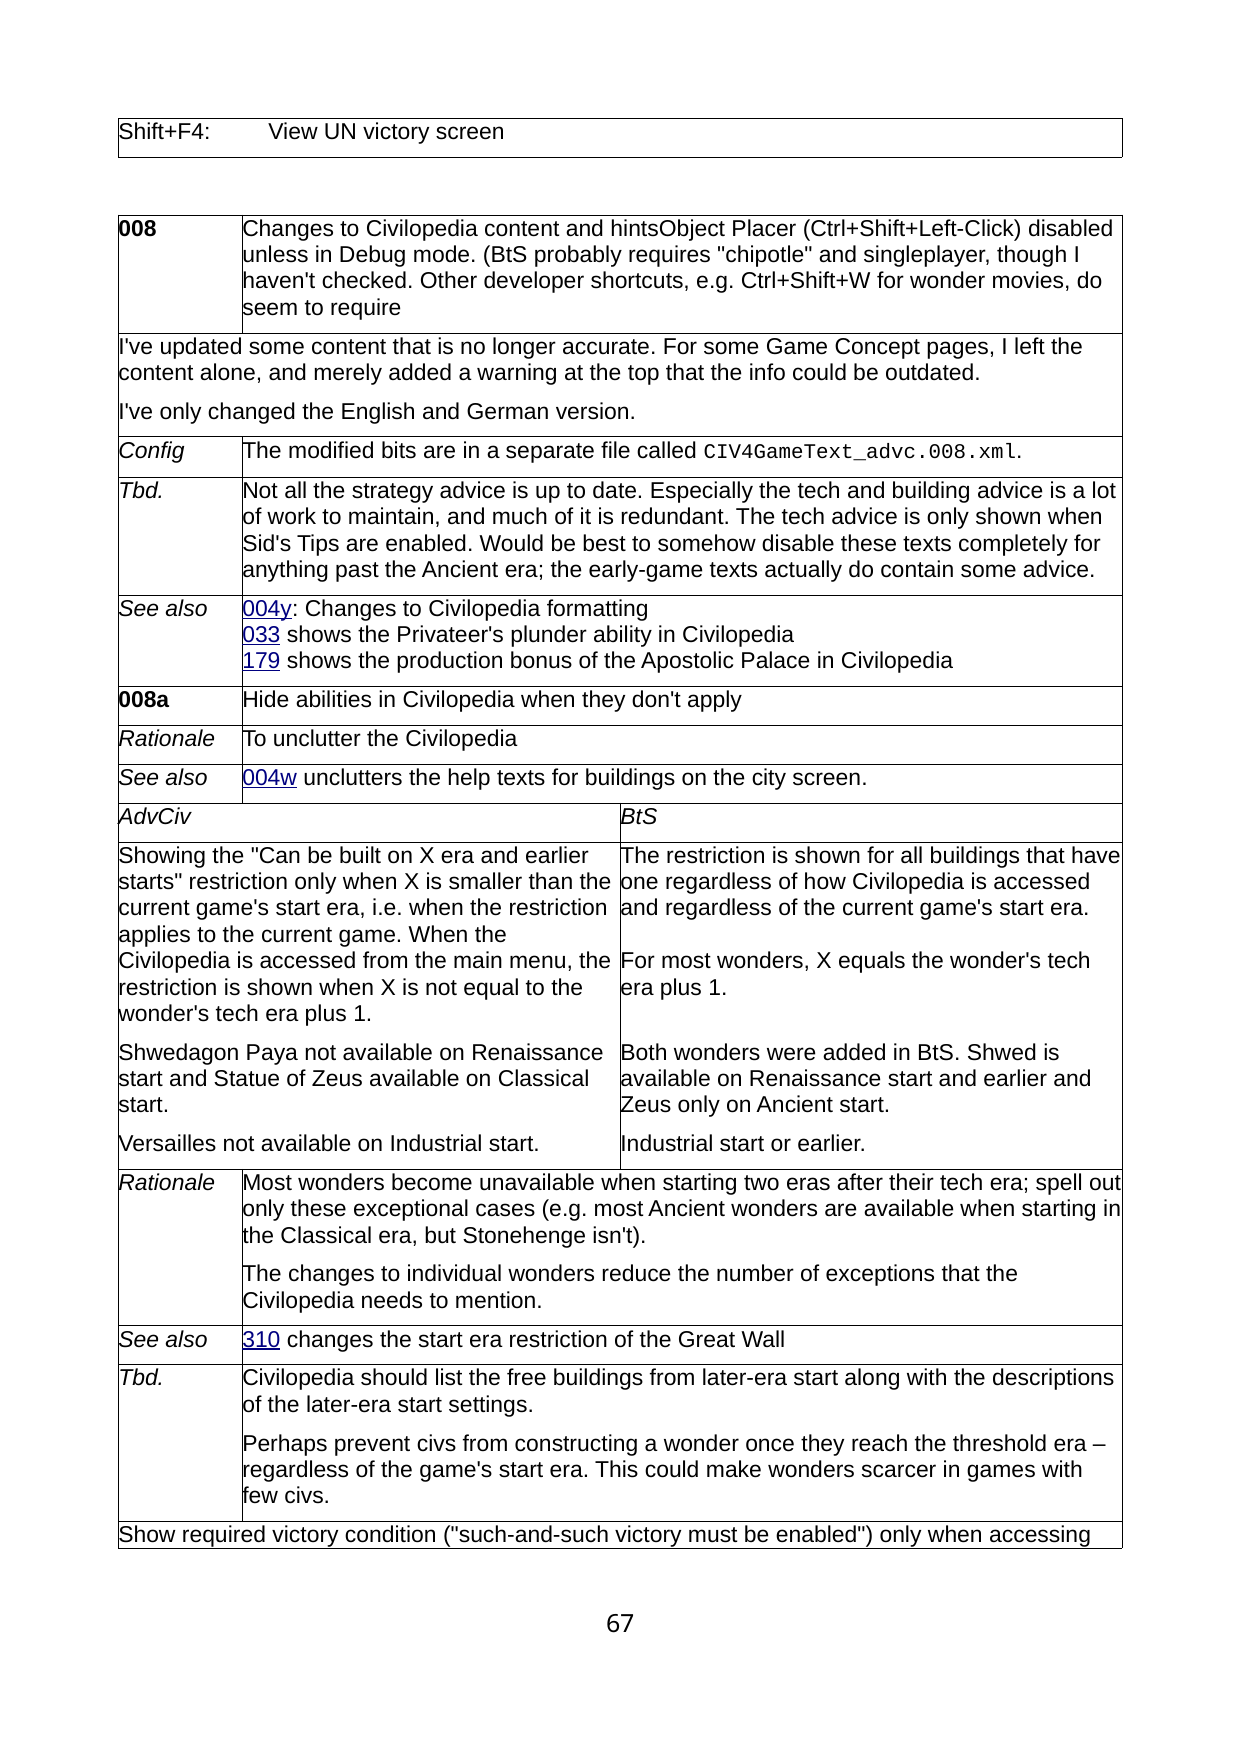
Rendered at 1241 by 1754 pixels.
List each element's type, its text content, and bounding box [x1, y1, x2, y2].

table_cell See also [119, 765, 242, 803]
table_cell Hide abilities in Civilopedia when they don't apply [243, 687, 1122, 725]
table_header Changes to Civilopedia content and hintsObject Placer (Ctrl+Shift+Left-Click) disabled unless in Debug mode. (BtS probably requires "chipotle" and singleplayer, though I haven't checked. Other developer shortcuts, e.g. Ctrl+Shift+W for wonder movies, do seem to require [243, 216, 1122, 332]
table_cell Civilopedia should list the free buildings from later-era start along with the descriptions of the later-era start settings. Perhaps prevent civs from constructing a wonder once they reach the threshold era – regardless of the game's start era. This could make wonders scarcer in games with few civs. [243, 1365, 1122, 1521]
table_cell To unclutter the Civilopedia [243, 726, 1122, 764]
table_cell The restriction is shown for all buildings that have one regardless of how Civilopedia is accessed and regardless of the current game's start era. For most wonders, X equals the wonder's tech era plus 1. Both wonders were added in BtS. Shwed is available on Renaissance start and earlier and Zeus only on Ancient start. Industrial start or earlier. [621, 843, 1122, 1169]
table_cell 310 changes the start era restriction of the Great Wall [243, 1326, 1122, 1364]
table_header 008 [119, 216, 242, 332]
table_cell 004y: Changes to Civilopedia formatting 033 shows the Privateer's plunder ability in Civilopedia 179 shows the production bonus of the Apostolic Palace in Civilopedia [243, 596, 1122, 686]
table_cell Tbd. [119, 478, 242, 594]
table_cell Tbd. [119, 1365, 242, 1521]
table_cell Rationale [119, 1170, 242, 1325]
table_cell See also [119, 1326, 242, 1364]
table_cell Not all the strategy advice is up to date. Especially the tech and building advice is a lot of work to maintain, and much of it is redundant. The tech advice is only shown when Sid's Tips are enabled. Would be best to somehow disable these texts completely for anything past the Ancient era; the early-game texts actually do contain some advice. [243, 478, 1122, 594]
table_cell Show required victory condition ("such-and-such victory must be enabled") only when accessing [119, 1522, 1122, 1547]
table_cell BtS [621, 804, 1122, 842]
table_cell Showing the "Can be built on X era and earlier starts" restriction only when X is smaller than the current game's start era, i.e. when the restriction applies to the current game. When the Civilopedia is accessed from the main menu, the restriction is shown when X is not equal to the wonder's tech era plus 1. Shwedagon Paya not available on Renaissance start and Statue of Zeus available on Classical start. Versailles not available on Industrial start. [119, 843, 620, 1169]
table_cell 004w unclutters the help texts for buildings on the city screen. [243, 765, 1122, 803]
table_cell Rationale [119, 726, 242, 764]
table_cell Shift+F4: View UN victory screen [119, 119, 1122, 157]
table_cell AdvCiv [119, 804, 620, 842]
table_cell Most wonders become unavailable when starting two eras after their tech era; spell out only these exceptional cases (e.g. most Ancient wonders are available when starting in the Classical era, but Stonehenge isn't). The changes to individual wonders reduce the number of exceptions that the Civilopedia needs to mention. [243, 1170, 1122, 1325]
table_cell The modified bits are in a separate file called CIV4GameText_advc.008.xml. [243, 437, 1122, 477]
table_cell Config [119, 437, 242, 477]
table_cell I've updated some content that is no longer accurate. For some Game Concept pages, I left the content alone, and merely added a warning at the top that the info could be outdated. I've only changed the English and German version. [119, 334, 1122, 436]
table_cell See also [119, 596, 242, 686]
table_cell 008a [119, 687, 242, 725]
